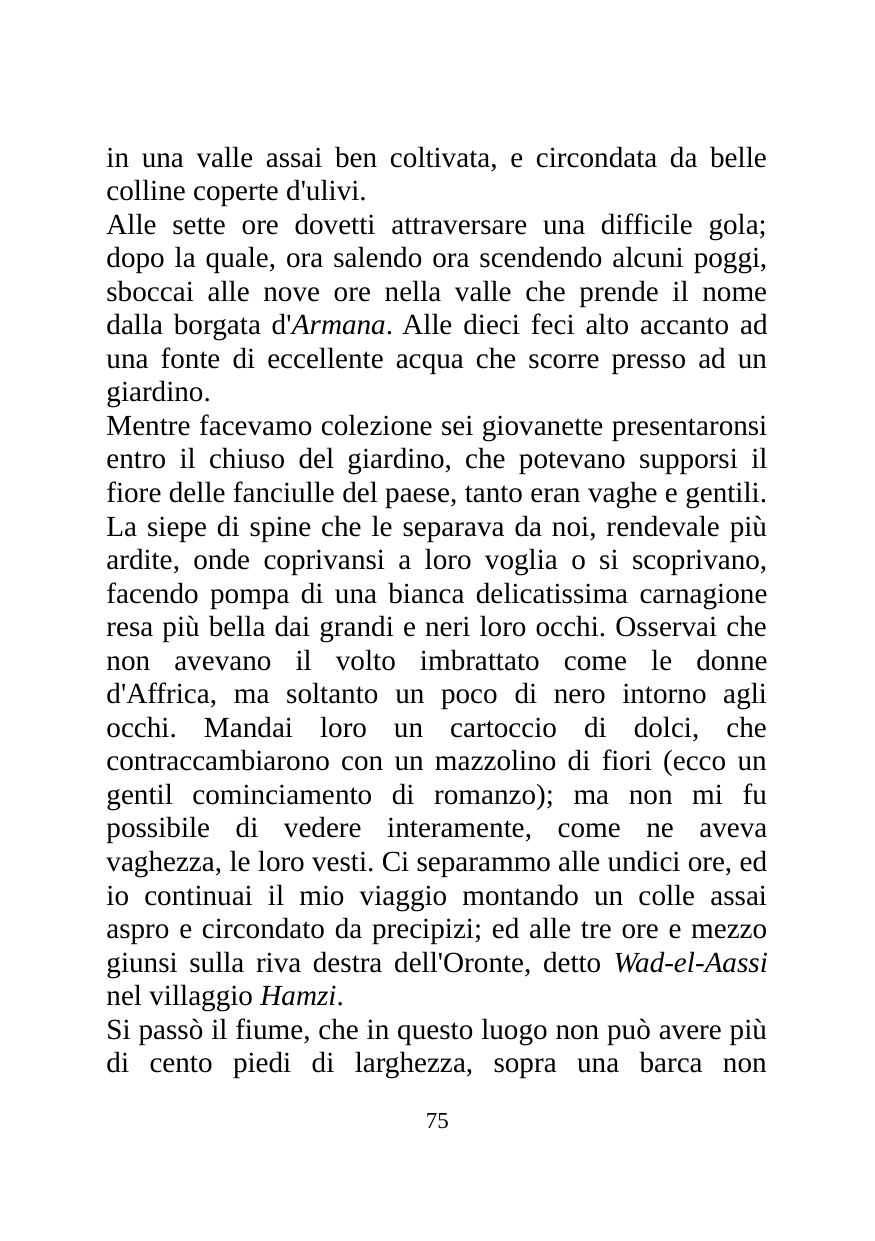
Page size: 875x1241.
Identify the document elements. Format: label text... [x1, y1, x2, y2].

text Si passò il fiume, che in questo luogo non può avere più di cento piedi di larghezza, sopra una barca non [106, 1012, 768, 1079]
text Alle sette ore dovetti attraversare una difficile gola; dopo la quale, ora salendo ora scendendo alcuni poggi, sboccai alle nove ore nella valle che prende il nome dalla borgata d'Armana. Alle dieci feci alto accanto ad una fonte di eccellente acqua che scorre presso ad un giardino. [106, 207, 768, 408]
text in una valle assai ben coltivata, e circondata da belle colline coperte d'ulivi. [106, 140, 768, 207]
text Mentre facevamo colezione sei giovanette presentaronsi entro il chiuso del giardino, che potevano supporsi il fiore delle fanciulle del paese, tanto eran vaghe e gentili. La siepe di spine che le separava da noi, rendevale più ardite, onde coprivansi a loro voglia o si scoprivano, facendo pompa di una bianca delicatissima carnagione resa più bella dai grandi e neri loro occhi. Osservai che non avevano il volto imbrattato come le donne d'Affrica, ma soltanto un poco di nero intorno agli occhi. Mandai loro un cartoccio di dolci, che contraccambiarono con un mazzolino di fiori (ecco un gentil cominciamento di romanzo); ma non mi fu possibile di vedere interamente, come ne aveva vaghezza, le loro vesti. Ci separammo alle undici ore, ed io continuai il mio viaggio montando un colle assai aspro e circondato da precipizi; ed alle tre ore e mezzo giunsi sulla riva destra dell'Oronte, detto Wad-el-Aassi nel villaggio Hamzi. [106, 408, 768, 1012]
